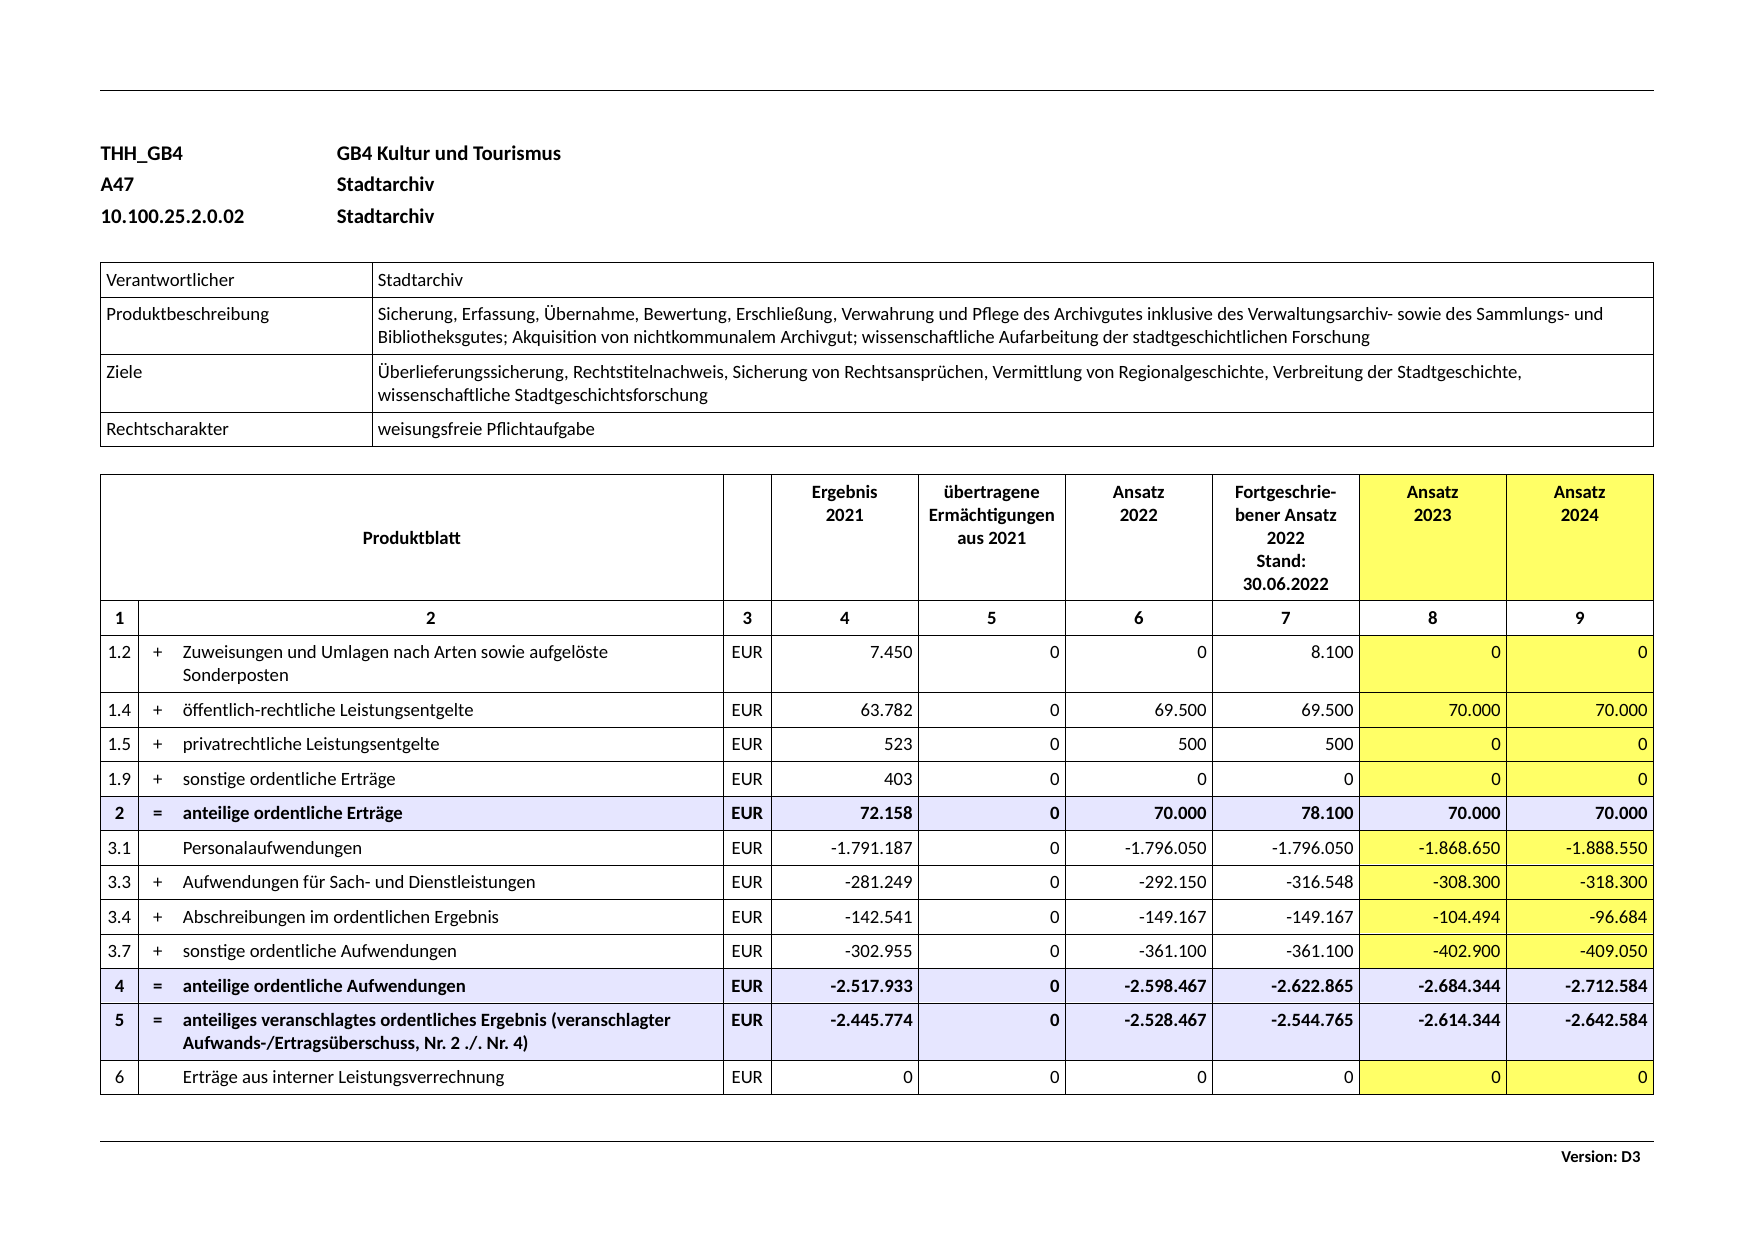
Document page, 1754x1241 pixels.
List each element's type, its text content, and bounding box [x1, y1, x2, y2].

table_cell 0 [919, 693, 1065, 727]
table_header Ergebnis 2021 [772, 475, 918, 600]
table_cell -1.796.050 [1213, 831, 1359, 864]
table_cell [139, 831, 177, 864]
table_cell 70.000 [1360, 693, 1506, 727]
table_cell EUR [724, 866, 771, 899]
table_cell Aufwendungen für Sach- und Dienstleistungen [177, 866, 723, 899]
table_cell EUR [724, 831, 771, 864]
table_cell -96.684 [1507, 900, 1653, 933]
table_cell 4 [772, 601, 918, 635]
table_cell weisungsfreie Pflichtaufgabe [373, 413, 1653, 446]
table_cell 0 [919, 728, 1065, 761]
table_cell -2.528.467 [1066, 1004, 1212, 1060]
table_cell 72.158 [772, 797, 918, 830]
table_cell 0 [1360, 728, 1506, 761]
table_cell -2.684.344 [1360, 969, 1506, 1002]
table_header Ansatz 2024 [1507, 475, 1653, 600]
table_cell 7 [1213, 601, 1359, 635]
table_cell 0 [1507, 762, 1653, 796]
table_cell öffentlich-rechtliche Leistungsentgelte [177, 693, 723, 727]
table_cell -2.622.865 [1213, 969, 1359, 1002]
table_cell EUR [724, 900, 771, 933]
table_cell 0 [1213, 1061, 1359, 1094]
table_header Fortgeschrie-bener Ansatz 2022 Stand: 30.06.2022 [1213, 475, 1359, 600]
table_cell EUR [724, 1004, 771, 1060]
table_cell sonstige ordentliche Erträge [177, 762, 723, 796]
table_cell -2.544.765 [1213, 1004, 1359, 1060]
table_cell -2.642.584 [1507, 1004, 1653, 1060]
table_cell 0 [919, 969, 1065, 1002]
table_cell 6 [101, 1061, 138, 1094]
table_header übertragene Ermächtigungen aus 2021 [919, 475, 1065, 600]
table_cell 4 [101, 969, 138, 1002]
table_cell -2.445.774 [772, 1004, 918, 1060]
table_cell 9 [1507, 601, 1653, 635]
table_cell + [139, 935, 177, 968]
table_cell -1.796.050 [1066, 831, 1212, 864]
table_cell 0 [919, 797, 1065, 830]
table_cell EUR [724, 728, 771, 761]
table_cell = [139, 1004, 177, 1060]
table_cell -402.900 [1360, 935, 1506, 968]
table_header [724, 475, 771, 600]
table_cell Zuweisungen und Umlagen nach Arten sowie aufgelöste Sonderposten [177, 636, 723, 692]
table_cell sonstige ordentliche Aufwendungen [177, 935, 723, 968]
table_cell -318.300 [1507, 866, 1653, 899]
table_cell 3.1 [101, 831, 138, 864]
table_cell 3.7 [101, 935, 138, 968]
table_cell 5 [919, 601, 1065, 635]
table_cell 0 [1507, 636, 1653, 692]
table_cell 0 [1213, 762, 1359, 796]
table_cell anteilige ordentliche Erträge [177, 797, 723, 830]
table_cell [139, 1061, 177, 1094]
table_cell 6 [1066, 601, 1212, 635]
table_cell EUR [724, 797, 771, 830]
table_header Verantwortlicher [101, 263, 372, 297]
table_cell EUR [724, 693, 771, 727]
text A47 Stadtarchiv [100, 172, 1653, 197]
table_cell -302.955 [772, 935, 918, 968]
table_cell 0 [919, 935, 1065, 968]
table_cell EUR [724, 1061, 771, 1094]
table_cell 63.782 [772, 693, 918, 727]
table_cell 69.500 [1213, 693, 1359, 727]
table_cell 523 [772, 728, 918, 761]
table_cell -361.100 [1066, 935, 1212, 968]
table_cell -409.050 [1507, 935, 1653, 968]
table_cell -292.150 [1066, 866, 1212, 899]
table_cell 8 [1360, 601, 1506, 635]
table_cell 0 [1360, 1061, 1506, 1094]
table_cell privatrechtliche Leistungsentgelte [177, 728, 723, 761]
table_cell Personalaufwendungen [177, 831, 723, 864]
table_cell 2 [139, 601, 723, 635]
table_cell -1.888.550 [1507, 831, 1653, 864]
table_cell -1.791.187 [772, 831, 918, 864]
table_cell 8.100 [1213, 636, 1359, 692]
table_cell 1.5 [101, 728, 138, 761]
table_cell 0 [919, 636, 1065, 692]
table_cell 70.000 [1360, 797, 1506, 830]
table_cell 0 [1507, 728, 1653, 761]
table_cell EUR [724, 935, 771, 968]
table_header Produktblatt [101, 475, 723, 600]
table_cell -308.300 [1360, 866, 1506, 899]
table_cell -149.167 [1066, 900, 1212, 933]
table_cell 70.000 [1507, 693, 1653, 727]
table_cell 0 [919, 1004, 1065, 1060]
table_cell -361.100 [1213, 935, 1359, 968]
table_cell Produktbeschreibung [101, 298, 372, 354]
table_cell anteilige ordentliche Aufwendungen [177, 969, 723, 1002]
table_cell EUR [724, 969, 771, 1002]
table_cell 0 [919, 866, 1065, 899]
table_header Stadtarchiv [373, 263, 1653, 297]
table_cell -149.167 [1213, 900, 1359, 933]
table_cell -2.614.344 [1360, 1004, 1506, 1060]
table_cell 1.9 [101, 762, 138, 796]
table_cell 3.4 [101, 900, 138, 933]
table_cell 2 [101, 797, 138, 830]
table_cell 78.100 [1213, 797, 1359, 830]
table_cell 0 [1360, 762, 1506, 796]
table_cell 0 [919, 1061, 1065, 1094]
table_cell -142.541 [772, 900, 918, 933]
table_cell anteiliges veranschlagtes ordentliches Ergebnis (veranschlagter Aufwands-/Ertragsüberschuss, Nr. 2 ./. Nr. 4) [177, 1004, 723, 1060]
table_cell 5 [101, 1004, 138, 1060]
table_cell 1.4 [101, 693, 138, 727]
table_cell Abschreibungen im ordentlichen Ergebnis [177, 900, 723, 933]
table_cell 403 [772, 762, 918, 796]
table_cell + [139, 728, 177, 761]
table_cell 500 [1213, 728, 1359, 761]
table_cell Sicherung, Erfassung, Übernahme, Bewertung, Erschließung, Verwahrung und Pflege des Archivgutes inklusive des Verwaltungsarchiv- sowie des Sammlungs- und Bibliotheksgutes; Akquisition von nichtkommunalem Archivgut; wissenschaftliche Aufarbeitung der stadtgeschichtlichen Forschung [373, 298, 1653, 354]
table_cell 0 [1507, 1061, 1653, 1094]
table_cell = [139, 969, 177, 1002]
table_cell 1.2 [101, 636, 138, 692]
text 10.100.25.2.0.02 Stadtarchiv [100, 203, 1653, 228]
table_header Ansatz 2023 [1360, 475, 1506, 600]
table_cell -104.494 [1360, 900, 1506, 933]
table_cell = [139, 797, 177, 830]
table_cell + [139, 693, 177, 727]
table_cell -2.712.584 [1507, 969, 1653, 1002]
table_cell 69.500 [1066, 693, 1212, 727]
table_cell EUR [724, 636, 771, 692]
table_cell -2.517.933 [772, 969, 918, 1002]
table_cell 3.3 [101, 866, 138, 899]
text THH_GB4 GB4 Kultur und Tourismus [100, 140, 1653, 166]
table_cell Überlieferungssicherung, Rechtstitelnachweis, Sicherung von Rechtsansprüchen, Vermittlung von Regionalgeschichte, Verbreitung der Stadtgeschichte, wissenschaftliche Stadtgeschichtsforschung [373, 355, 1653, 412]
table_cell -2.598.467 [1066, 969, 1212, 1002]
table_cell 0 [919, 831, 1065, 864]
table_cell + [139, 900, 177, 933]
table_cell 1 [101, 601, 138, 635]
table_cell 0 [1360, 636, 1506, 692]
table_cell 0 [919, 900, 1065, 933]
table_cell 0 [919, 762, 1065, 796]
table_cell Erträge aus interner Leistungsverrechnung [177, 1061, 723, 1094]
table_cell 0 [772, 1061, 918, 1094]
table_cell + [139, 866, 177, 899]
table_cell 0 [1066, 1061, 1212, 1094]
table_cell Rechtscharakter [101, 413, 372, 446]
table_cell EUR [724, 762, 771, 796]
table_cell -281.249 [772, 866, 918, 899]
table_cell + [139, 636, 177, 692]
table_cell 0 [1066, 762, 1212, 796]
table_cell 3 [724, 601, 771, 635]
table_cell -316.548 [1213, 866, 1359, 899]
table_cell 7.450 [772, 636, 918, 692]
table_cell -1.868.650 [1360, 831, 1506, 864]
table_cell + [139, 762, 177, 796]
table_cell 70.000 [1066, 797, 1212, 830]
table_cell 500 [1066, 728, 1212, 761]
table_cell 0 [1066, 636, 1212, 692]
table_cell 70.000 [1507, 797, 1653, 830]
table_header Ansatz 2022 [1066, 475, 1212, 600]
table_cell Ziele [101, 355, 372, 412]
